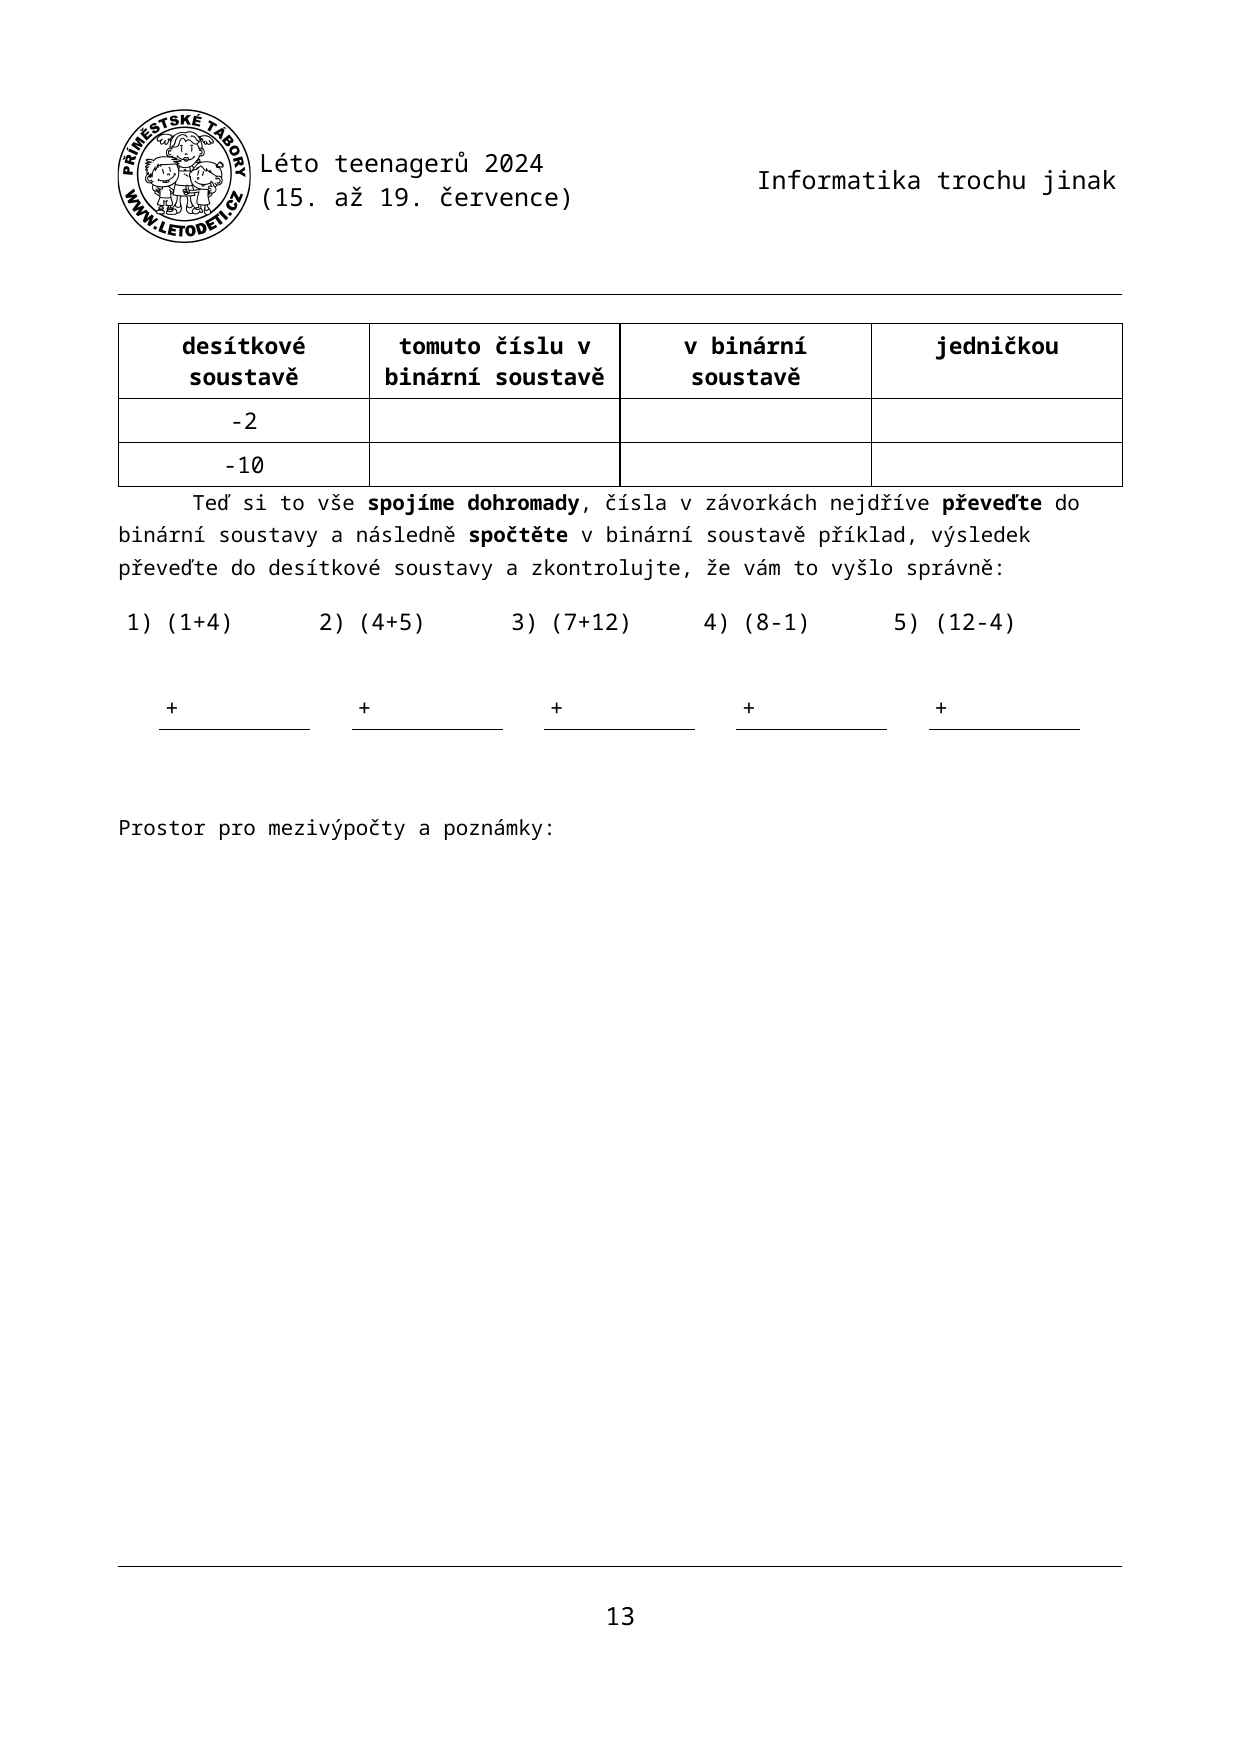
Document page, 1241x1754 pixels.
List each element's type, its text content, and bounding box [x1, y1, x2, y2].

table_cell [118, 729, 159, 771]
table_cell + [929, 686, 1079, 728]
table_header 2) [310, 600, 352, 643]
text Prostor pro mezivýpočty a poznámky: [118, 813, 1122, 842]
table_cell [310, 686, 352, 728]
table_header 1) [118, 600, 159, 643]
table_header 3) [503, 600, 544, 643]
table_cell [159, 730, 310, 771]
table_cell [503, 686, 544, 728]
table_cell [872, 399, 1122, 442]
table_cell [118, 643, 159, 686]
table_header (1+4) [159, 600, 310, 643]
table_cell [929, 643, 1079, 686]
table_cell [872, 443, 1122, 486]
table_cell -10 [119, 443, 369, 486]
table_cell + [352, 686, 503, 728]
table_cell [695, 643, 736, 686]
table_cell [352, 643, 503, 686]
table_header tomuto číslu v binární soustavě [370, 324, 619, 398]
table_cell [310, 729, 352, 771]
table_cell [695, 729, 736, 771]
picture [117, 107, 251, 243]
table_cell [887, 686, 928, 728]
table_cell + [736, 686, 887, 728]
table_cell [887, 729, 928, 771]
table_cell [621, 399, 871, 442]
table_cell [621, 443, 871, 486]
table_cell + [159, 686, 310, 728]
table_cell [370, 443, 619, 486]
table_cell [310, 643, 352, 686]
table_cell -2 [119, 399, 369, 442]
table_cell [352, 730, 503, 771]
table_cell [736, 643, 887, 686]
table_cell [159, 643, 310, 686]
table_cell [887, 643, 928, 686]
table_cell [503, 729, 544, 771]
table_header v binární soustavě [621, 324, 871, 398]
table_header jedničkou [872, 324, 1122, 398]
table_header 5) [887, 600, 928, 643]
table_header (7+12) [544, 600, 695, 643]
table_cell [118, 686, 159, 728]
table_cell [695, 686, 736, 728]
table_header desítkové soustavě [119, 324, 369, 398]
table_cell [370, 399, 619, 442]
table_header (8-1) [736, 600, 887, 643]
table_cell [503, 643, 544, 686]
table_cell [544, 730, 695, 771]
table_cell [544, 643, 695, 686]
table_header (4+5) [352, 600, 503, 643]
text Teď si to vše spojíme dohromady, čísla v závorkách nejdříve převeďte do binární soustavy a následně spočtěte v binární soustavě příklad, výsledek převeďte do desítkové soustavy a zkontrolujte, že vám to vyšlo správně: [118, 487, 1122, 582]
table_header (12-4) [929, 600, 1079, 643]
table_cell + [544, 686, 695, 728]
table_cell [736, 730, 887, 771]
table_header 4) [695, 600, 736, 643]
table_cell [929, 730, 1079, 771]
